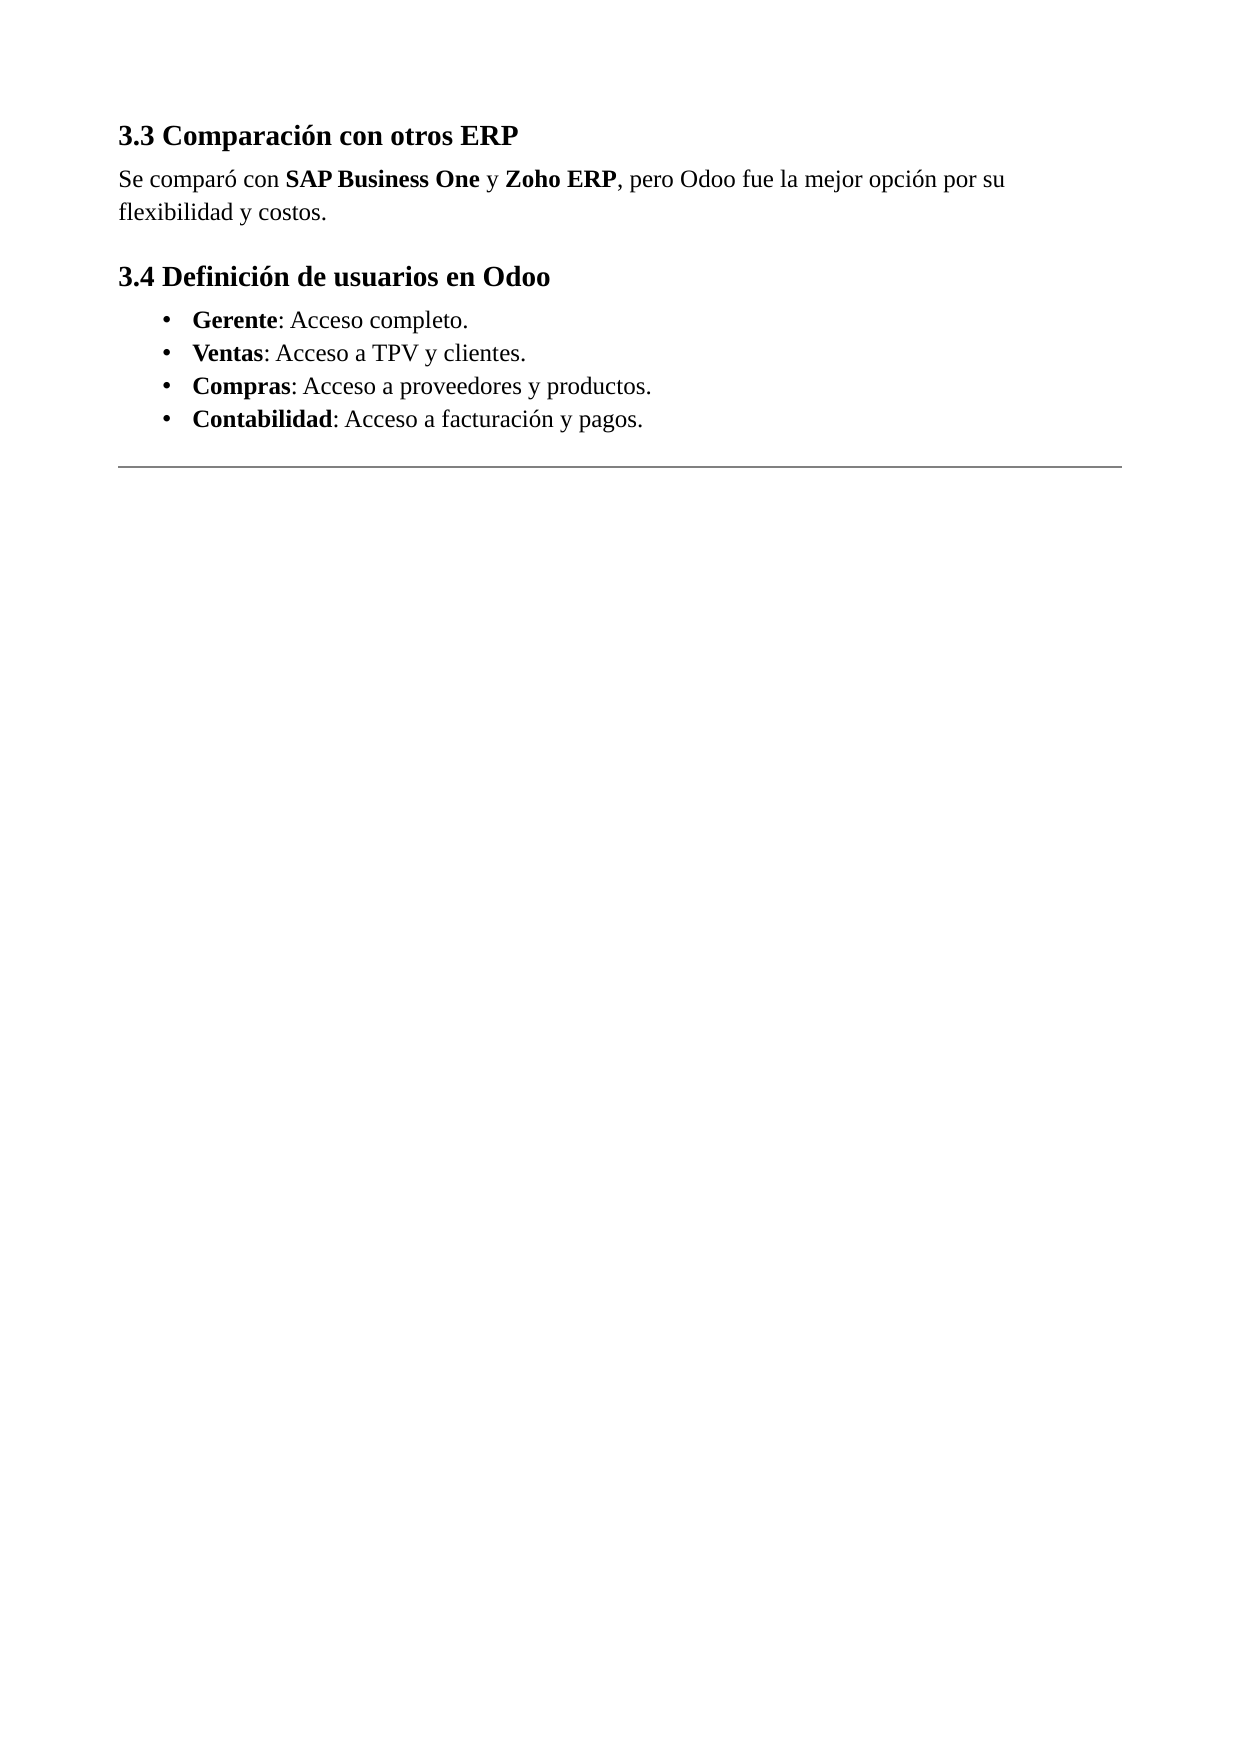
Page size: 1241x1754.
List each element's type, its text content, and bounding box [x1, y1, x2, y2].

list Ventas: Acceso a TPV y clientes. [162, 338, 1122, 367]
list Contabilidad: Acceso a facturación y pagos. [162, 404, 1122, 433]
subtitle 3.3 Comparación con otros ERP [118, 118, 1122, 152]
text Se comparó con SAP Business One y Zoho ERP, pero Odoo fue la mejor opción por su flexibilidad y costos. [118, 164, 1122, 226]
list Compras: Acceso a proveedores y productos. [162, 371, 1122, 400]
list Gerente: Acceso completo. [162, 305, 1122, 334]
subtitle 3.4 Definición de usuarios en Odoo [118, 259, 1122, 293]
